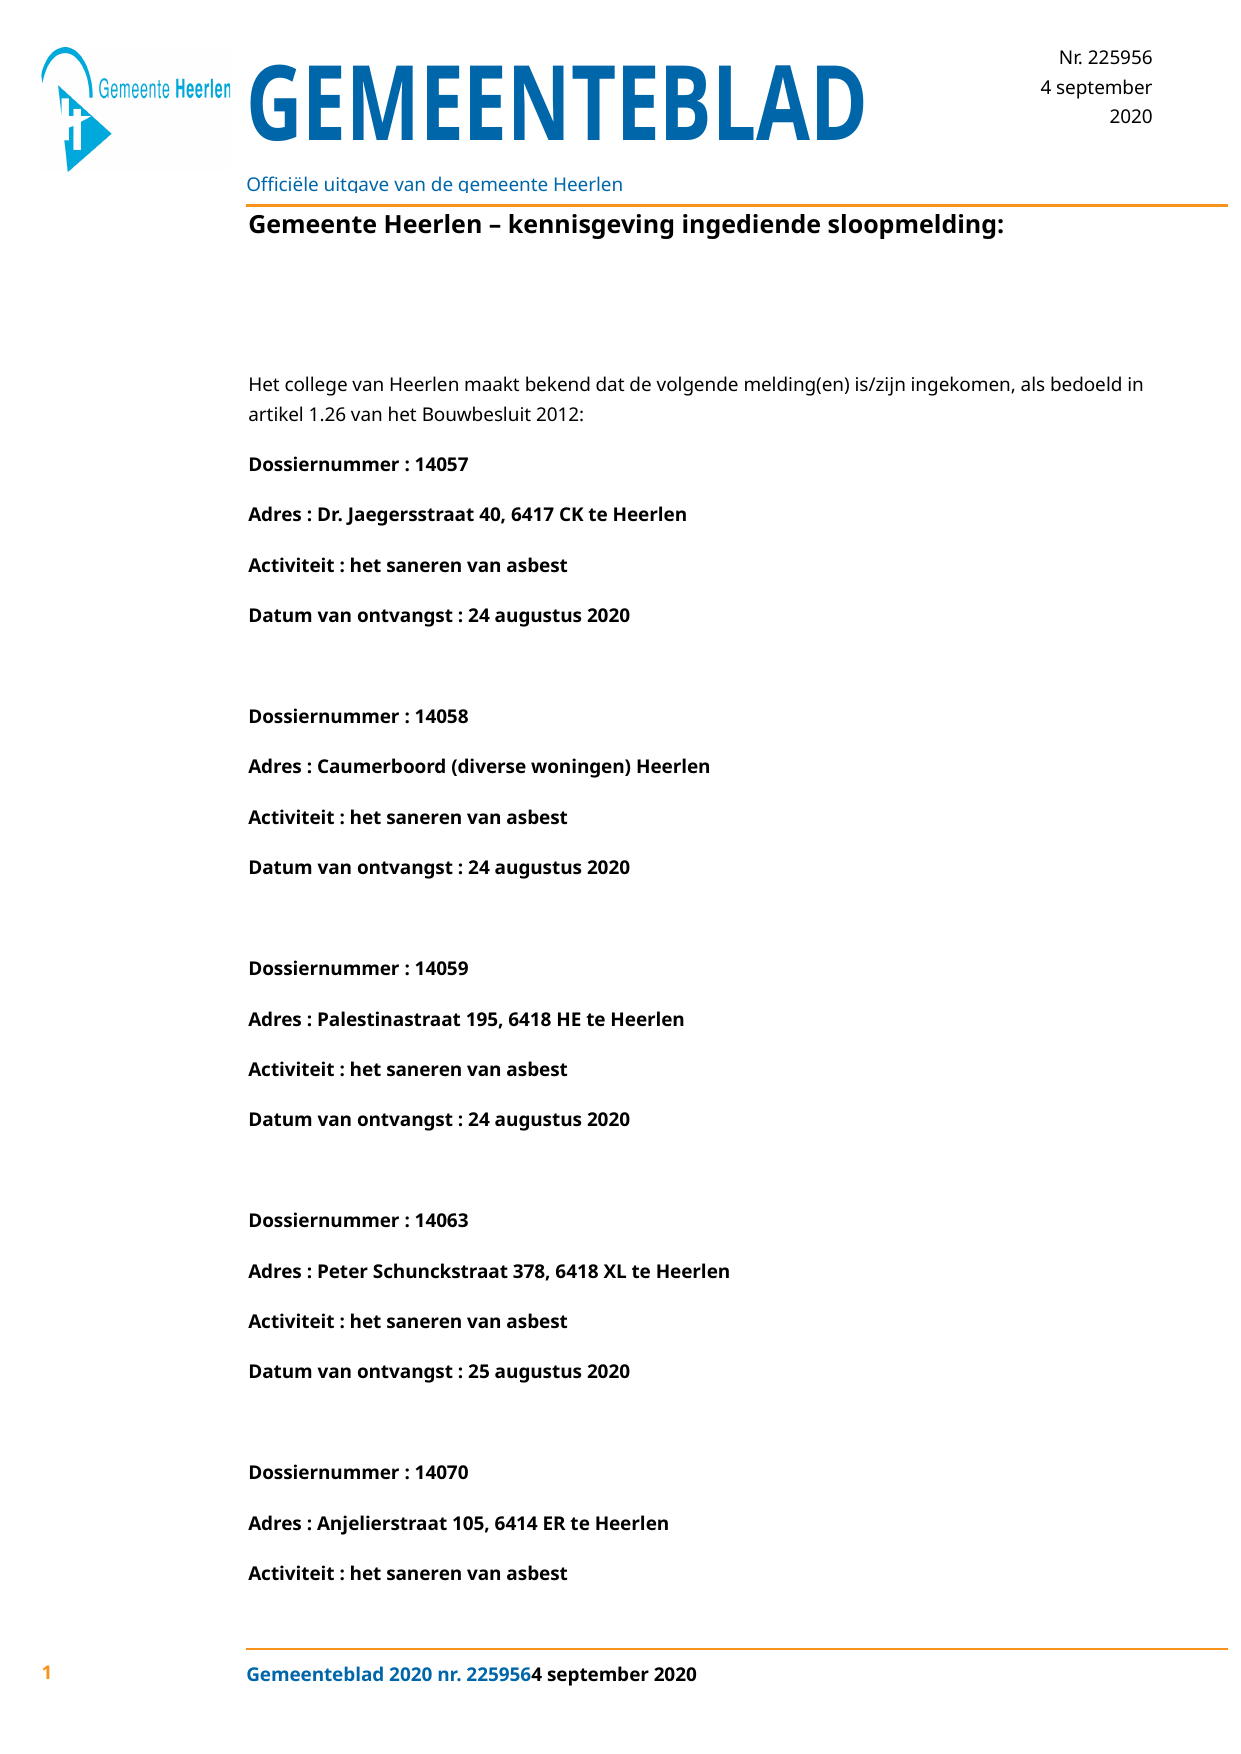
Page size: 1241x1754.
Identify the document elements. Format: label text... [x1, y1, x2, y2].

text Activiteit : het saneren van asbest [248, 552, 1152, 578]
text Activiteit : het saneren van asbest [248, 1308, 1152, 1334]
text Dossiernummer : 14059 [248, 955, 1152, 981]
text Datum van ontvangst : 24 augustus 2020 [248, 1107, 1152, 1132]
text Het college van Heerlen maakt bekend dat de volgende melding(en) is/zijn ingekomen, als bedoeld in artikel 1.26 van het Bouwbesluit 2012: [248, 371, 1152, 426]
text Dossiernummer : 14057 [248, 451, 1152, 477]
text Activiteit : het saneren van asbest [248, 804, 1152, 830]
text Datum van ontvangst : 25 augustus 2020 [248, 1359, 1152, 1384]
text Activiteit : het saneren van asbest [248, 1056, 1152, 1082]
text Dossiernummer : 14058 [248, 703, 1152, 729]
text Adres : Caumerboord (diverse woningen) Heerlen [248, 754, 1152, 779]
text Datum van ontvangst : 24 augustus 2020 [248, 602, 1152, 628]
text Dossiernummer : 14070 [248, 1459, 1152, 1485]
text Gemeente Heerlen – kennisgeving ingediende sloopmelding: [248, 207, 1152, 241]
text Activiteit : het saneren van asbest [248, 1560, 1152, 1586]
text Datum van ontvangst : 24 augustus 2020 [248, 854, 1152, 880]
picture [41, 47, 231, 172]
picture [41, 47, 59, 70]
text Adres : Anjelierstraat 105, 6414 ER te Heerlen [248, 1510, 1152, 1536]
text Adres : Dr. Jaegersstraat 40, 6417 CK te Heerlen [248, 502, 1152, 527]
text Adres : Peter Schunckstraat 378, 6418 XL te Heerlen [248, 1258, 1152, 1283]
text Adres : Palestinastraat 195, 6418 HE te Heerlen [248, 1006, 1152, 1031]
text Dossiernummer : 14063 [248, 1207, 1152, 1233]
